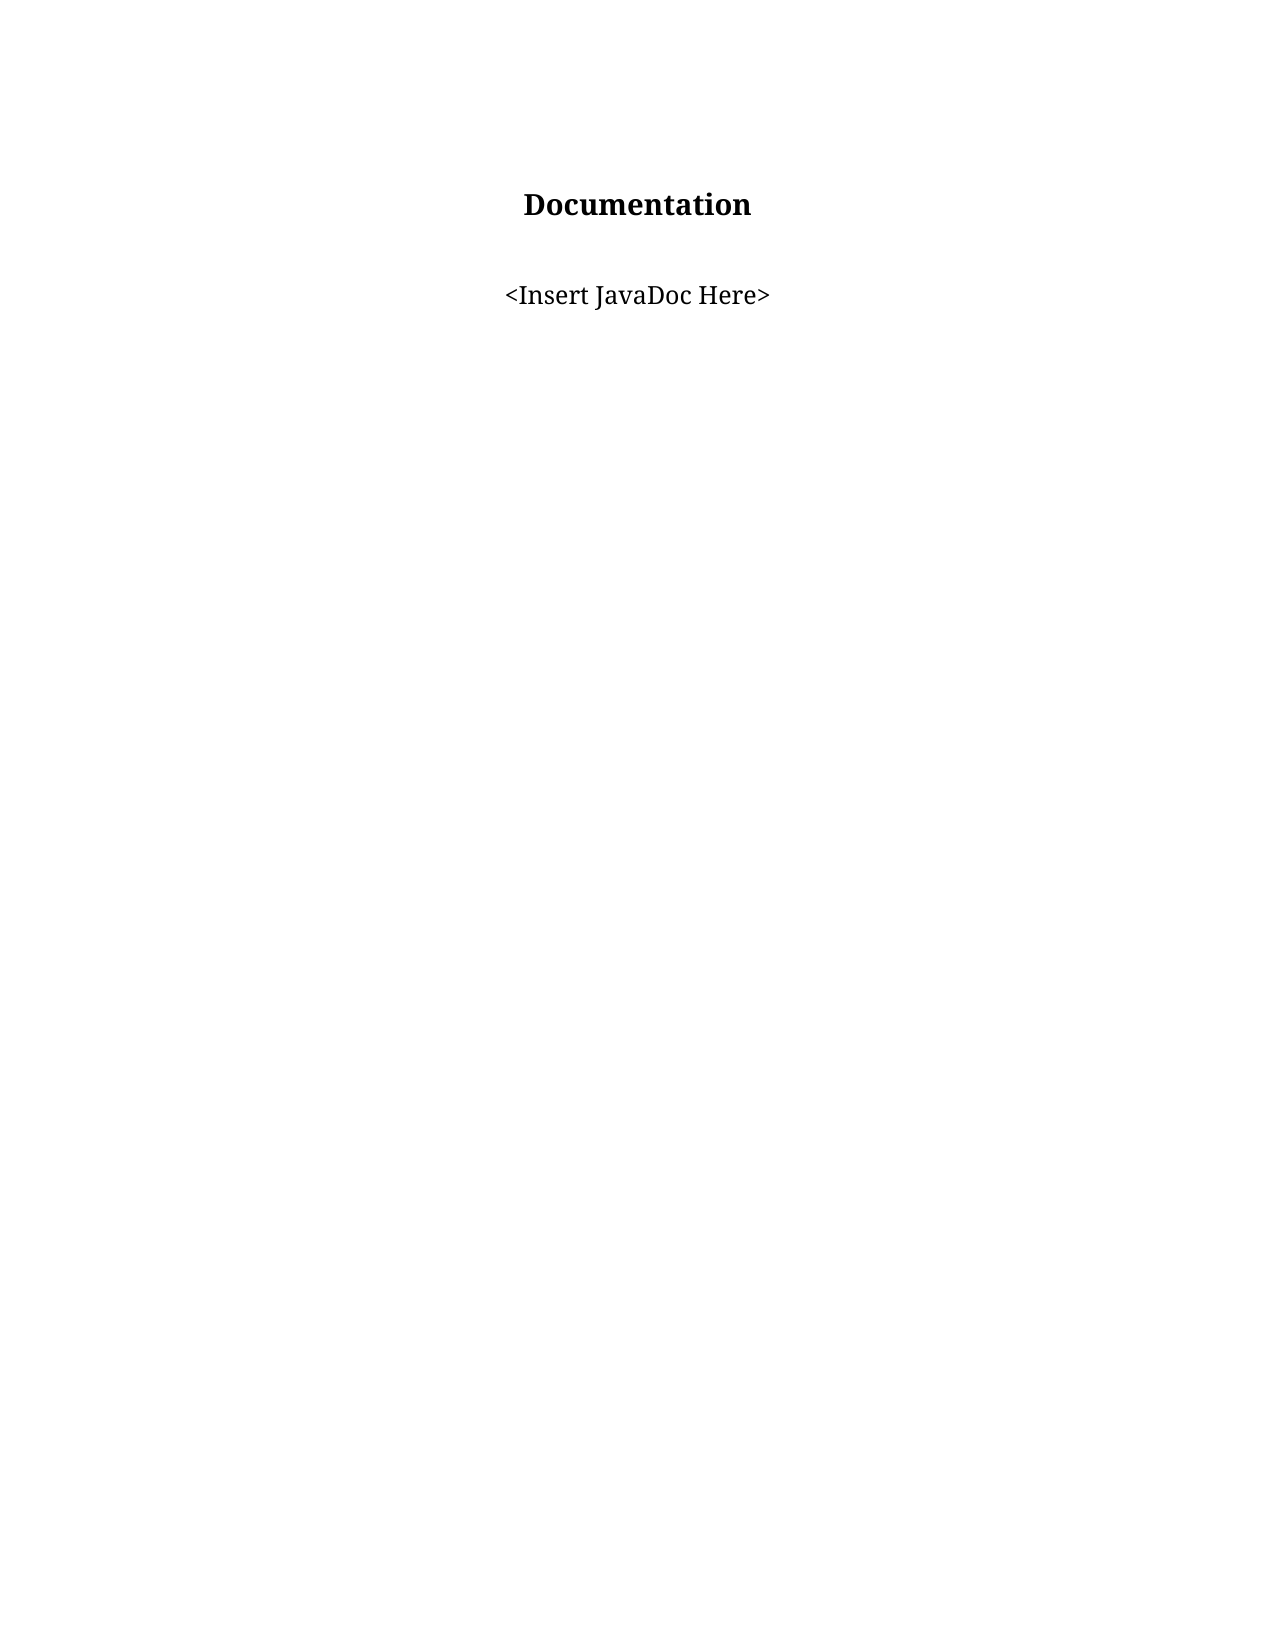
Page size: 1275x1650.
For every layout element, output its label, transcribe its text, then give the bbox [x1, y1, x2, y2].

subtitle Documentation [118, 184, 1157, 224]
text <Insert JavaDoc Here> [118, 278, 1157, 312]
